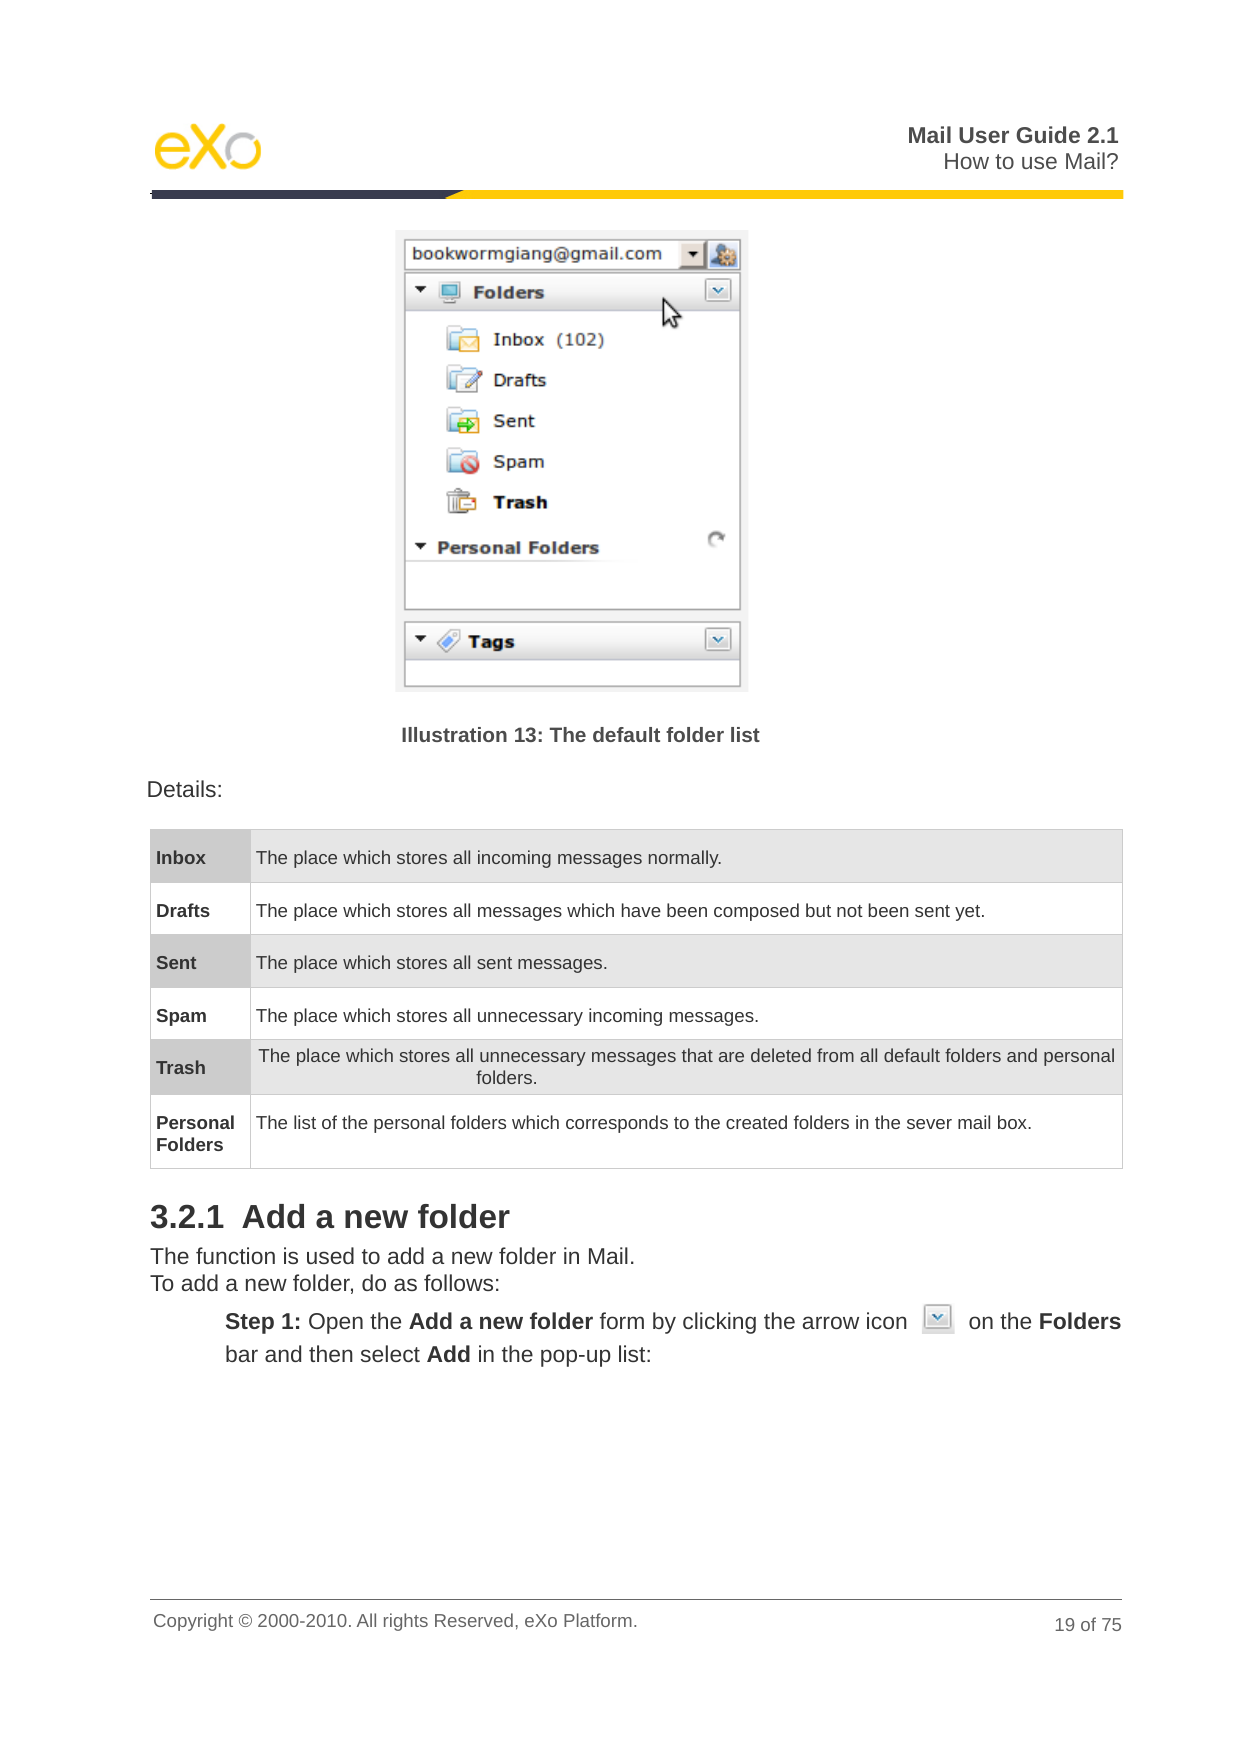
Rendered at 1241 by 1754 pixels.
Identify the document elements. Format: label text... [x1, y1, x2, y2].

table_header Inbox [151, 830, 250, 882]
table_cell Sent [151, 935, 250, 987]
table_cell The place which stores all unnecessary messages that are deleted from all default folders and personal folders. [251, 1040, 1122, 1094]
text Illustration 13: The default folder list [253, 692, 908, 747]
table_cell Spam [151, 988, 250, 1039]
text Details: [76, 692, 1122, 803]
subtitle Add a new folder [150, 1197, 1122, 1236]
table_cell Personal Folders [151, 1095, 250, 1168]
list Step 1: Open the Add a new folder form by clicking the arrow icon on the Folders bar and then select Add in the pop-up list: [187, 1296, 1122, 1367]
text The function is used to add a new folder in Mail. [150, 1243, 1122, 1270]
table_cell The place which stores all messages which have been composed but not been sent yet. [251, 883, 1122, 934]
table_header The place which stores all incoming messages normally. [251, 830, 1122, 882]
picture [395, 230, 749, 692]
text To add a new folder, do as follows: [150, 1270, 1122, 1296]
picture [921, 1303, 955, 1334]
table_cell Trash [151, 1040, 250, 1094]
table_cell The place which stores all sent messages. [251, 935, 1122, 987]
table_cell Drafts [151, 883, 250, 934]
table_cell The place which stores all unnecessary incoming messages. [251, 988, 1122, 1039]
picture [151, 190, 1124, 199]
picture [155, 123, 262, 170]
table_cell The list of the personal folders which corresponds to the created folders in the sever mail box. [251, 1095, 1122, 1168]
